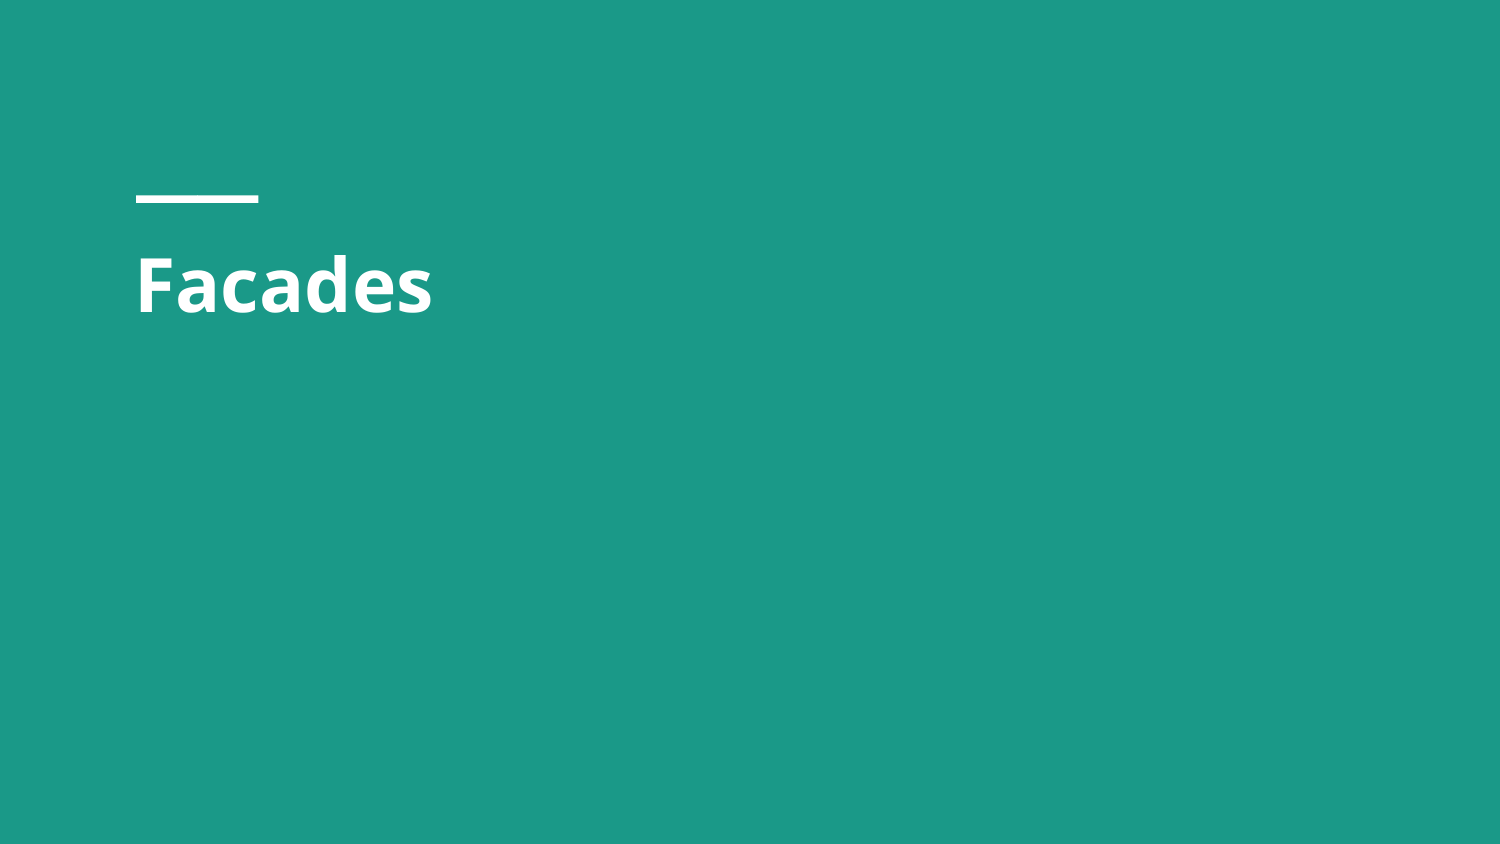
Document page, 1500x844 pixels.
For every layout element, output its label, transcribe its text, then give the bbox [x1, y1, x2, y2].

title Facades [119, 216, 1381, 466]
